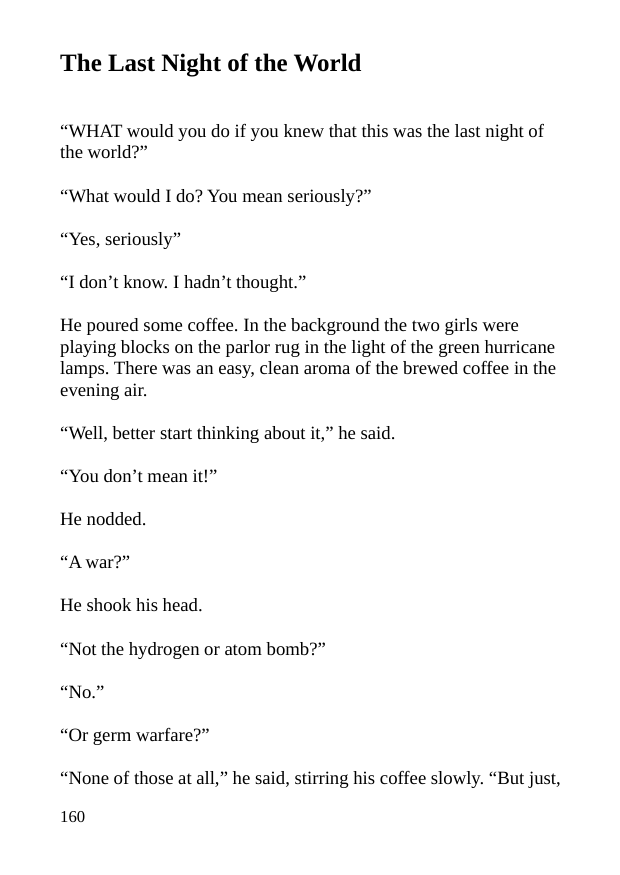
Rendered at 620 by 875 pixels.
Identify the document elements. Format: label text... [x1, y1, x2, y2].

text The Last Night of the World “WHAT would you do if you knew that this was the last night of the world?” “What would I do? You mean seriously?” “Yes, seriously” “I don’t know. I hadn’t thought.” He poured some coffee. In the background the two girls were playing blocks on the parlor rug in the light of the green hurricane lamps. There was an easy, clean aroma of the brewed coffee in the evening air. “Well, better start thinking about it,” he said. “You don’t mean it!” He nodded. “A war?” He shook his head. “Not the hydrogen or atom bomb?” “No.” “Or germ warfare?” “None of those at all,” he said, stirring his coffee slowly. “But just, [60, 48, 571, 788]
